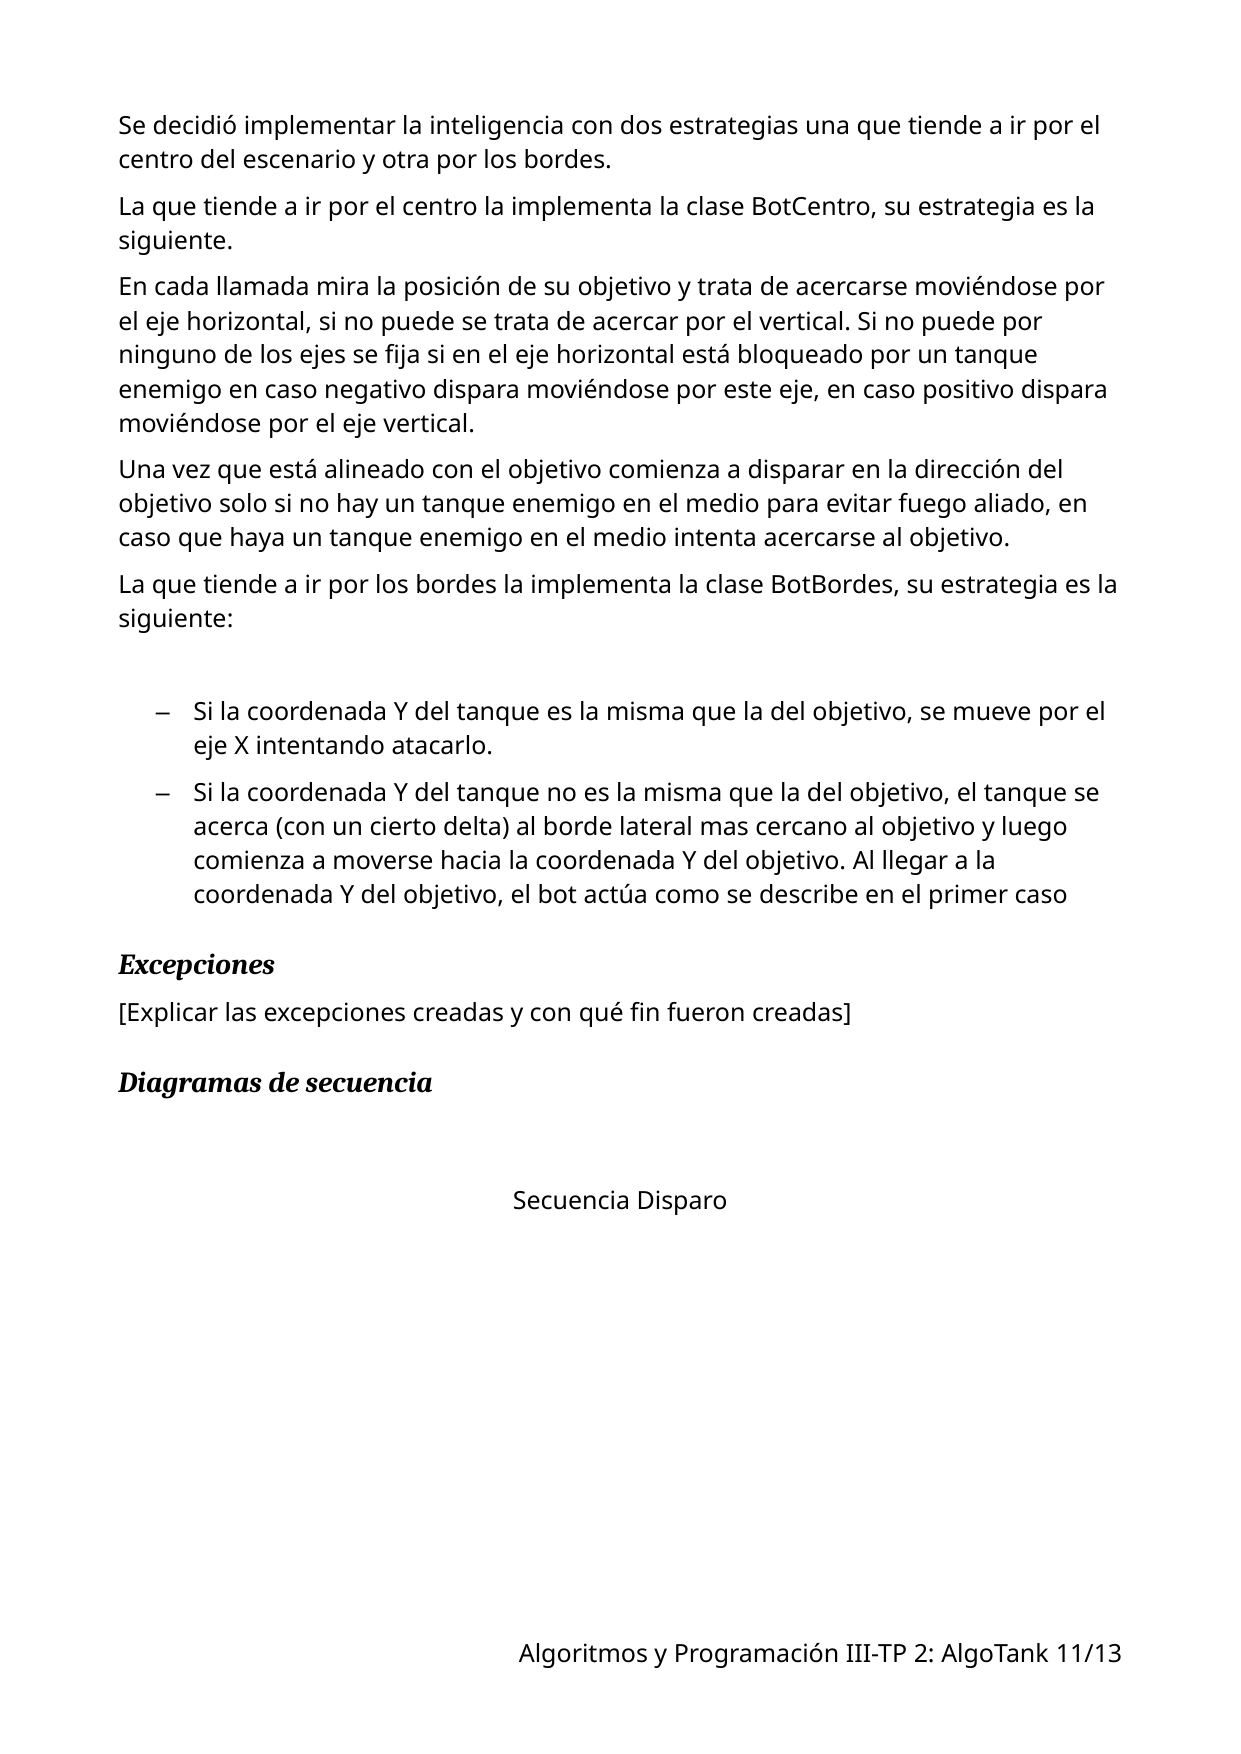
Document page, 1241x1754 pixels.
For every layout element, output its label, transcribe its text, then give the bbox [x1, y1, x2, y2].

text En cada llamada mira la posición de su objetivo y trata de acercarse moviéndose por el eje horizontal, si no puede se trata de acercar por el vertical. Si no puede por ninguno de los ejes se fija si en el eje horizontal está bloqueado por un tanque enemigo en caso negativo dispara moviéndose por este eje, en caso positivo dispara moviéndose por el eje vertical. [118, 269, 1122, 439]
list Si la coordenada Y del tanque no es la misma que la del objetivo, el tanque se acerca (con un cierto delta) al borde lateral mas cercano al objetivo y luego comienza a moverse hacia la coordenada Y del objetivo. Al llegar a la coordenada Y del objetivo, el bot actúa como se describe en el primer caso [156, 774, 1122, 911]
text [Explicar las excepciones creadas y con qué fin fueron creadas] [118, 994, 1122, 1028]
list Si la coordenada Y del tanque es la misma que la del objetivo, se mueve por el eje X intentando atacarlo. [156, 694, 1122, 762]
text La que tiende a ir por el centro la implementa la clase BotCentro, su estrategia es la siguiente. [118, 188, 1122, 257]
text La que tiende a ir por los bordes la implementa la clase BotBordes, su estrategia es la siguiente: [118, 567, 1122, 635]
text Se decidió implementar la inteligencia con dos estrategias una que tiende a ir por el centro del escenario y otra por los bordes. [118, 108, 1122, 176]
subtitle Excepciones [118, 948, 1122, 982]
text Una vez que está alineado con el objetivo comienza a disparar en la dirección del objetivo solo si no hay un tanque enemigo en el medio para evitar fuego aliado, en caso que haya un tanque enemigo en el medio intenta acercarse al objetivo. [118, 452, 1122, 554]
subtitle Diagramas de secuencia [118, 1066, 1122, 1099]
text Secuencia Disparo [118, 1183, 1122, 1217]
